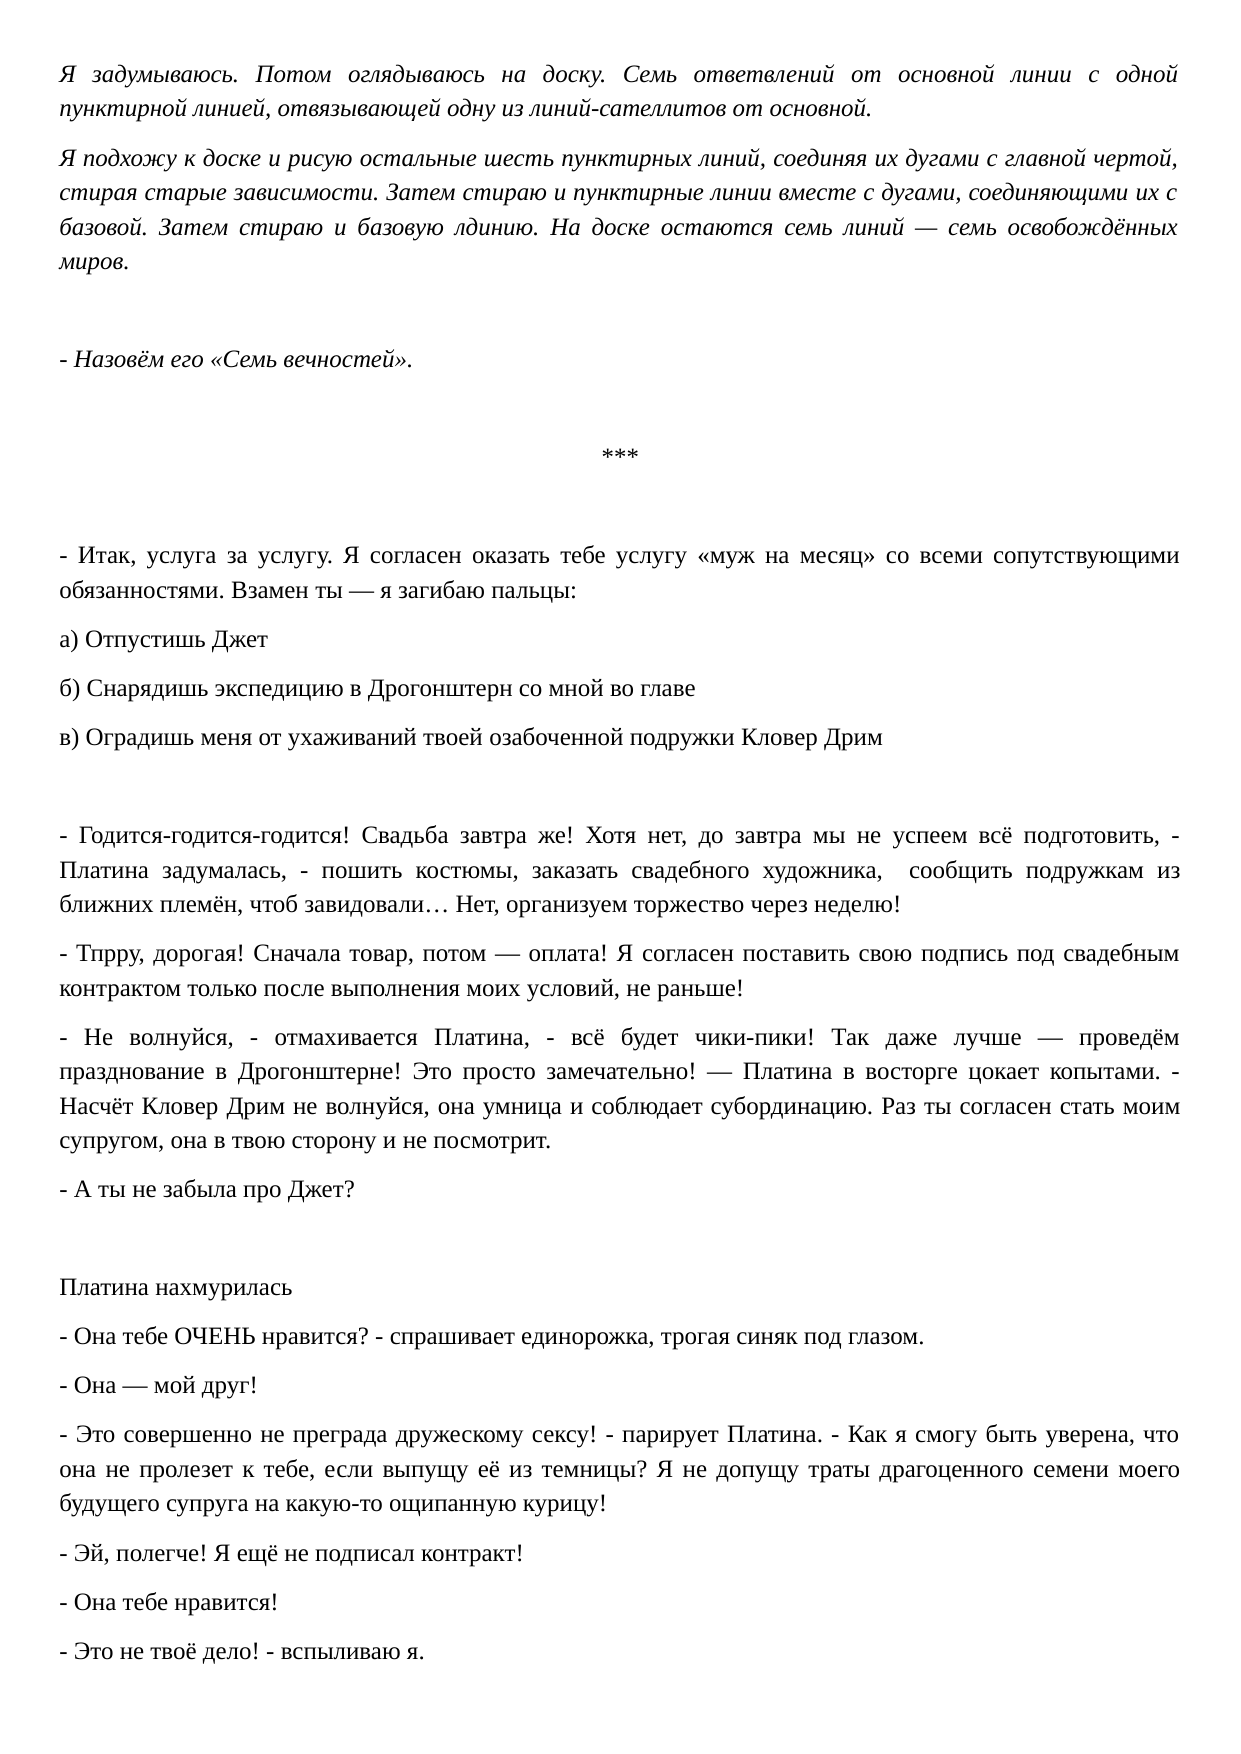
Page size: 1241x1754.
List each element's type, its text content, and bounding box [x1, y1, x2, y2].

text - Итак, услуга за услугу. Я согласен оказать тебе услугу «муж на месяц» со всеми сопутствующими обязанностями. Взамен ты — я загибаю пальцы: [59, 540, 1181, 604]
text - Это совершенно не преграда дружескому сексу! - парирует Платина. - Как я смогу быть уверена, что она не пролезет к тебе, если выпущу её из темницы? Я не допущу траты драгоценного семени моего будущего супруга на какую-то ощипанную курицу! [59, 1419, 1181, 1517]
text Я задумываюсь. Потом оглядываюсь на доску. Семь ответвлений от основной линии с одной пунктирной линией, отвязывающей одну из линий-сателлитов от основной. [59, 59, 1181, 122]
text - Годится-годится-годится! Свадьба завтра же! Хотя нет, до завтра мы не успеем всё подготовить, - Платина задумалась, - пошить костюмы, заказать свадебного художника, сообщить подружкам из ближних племён, чтоб завидовали… Нет, организуем торжество через неделю! [59, 820, 1181, 918]
text - Эй, полегче! Я ещё не подписал контракт! [59, 1538, 1181, 1566]
text а) Отпустишь Джет [59, 624, 1181, 653]
text - Назовём его «Семь вечностей». [59, 344, 1181, 373]
text - А ты не забыла про Джет? [59, 1174, 1181, 1203]
text Платина нахмурилась [59, 1272, 1181, 1301]
text - Не волнуйся, - отмахивается Платина, - всё будет чики-пики! Так даже лучше — проведём празднование в Дрогонштерне! Это просто замечательно! — Платина в восторге цокает копытами. - Насчёт Кловер Дрим не волнуйся, она умница и соблюдает субординацию. Раз ты согласен стать моим супругом, она в твою сторону и не посмотрит. [59, 1022, 1181, 1154]
text *** [59, 442, 1181, 471]
text - Тпрру, дорогая! Сначала товар, потом — оплата! Я согласен поставить свою подпись под свадебным контрактом только после выполнения моих условий, не раньше! [59, 938, 1181, 1001]
text Я подхожу к доске и рисую остальные шесть пунктирных линий, соединяя их дугами с главной чертой, стирая старые зависимости. Затем стираю и пунктирные линии вместе с дугами, соединяющими их с базовой. Затем стираю и базовую лдинию. На доске остаются семь линий — семь освобождённых миров. [59, 143, 1181, 275]
text - Она тебе ОЧЕНЬ нравится? - cпрашивает единорожка, трогая синяк под глазом. [59, 1321, 1181, 1350]
text - Она тебе нравится! [59, 1587, 1181, 1615]
text в) Оградишь меня от ухаживаний твоей озабоченной подружки Кловер Дрим [59, 722, 1181, 751]
text б) Снарядишь экспедицию в Дрогонштерн со мной во главе [59, 673, 1181, 702]
text - Она — мой друг! [59, 1371, 1181, 1399]
text - Это не твоё дело! - вспыливаю я. [59, 1636, 1181, 1664]
